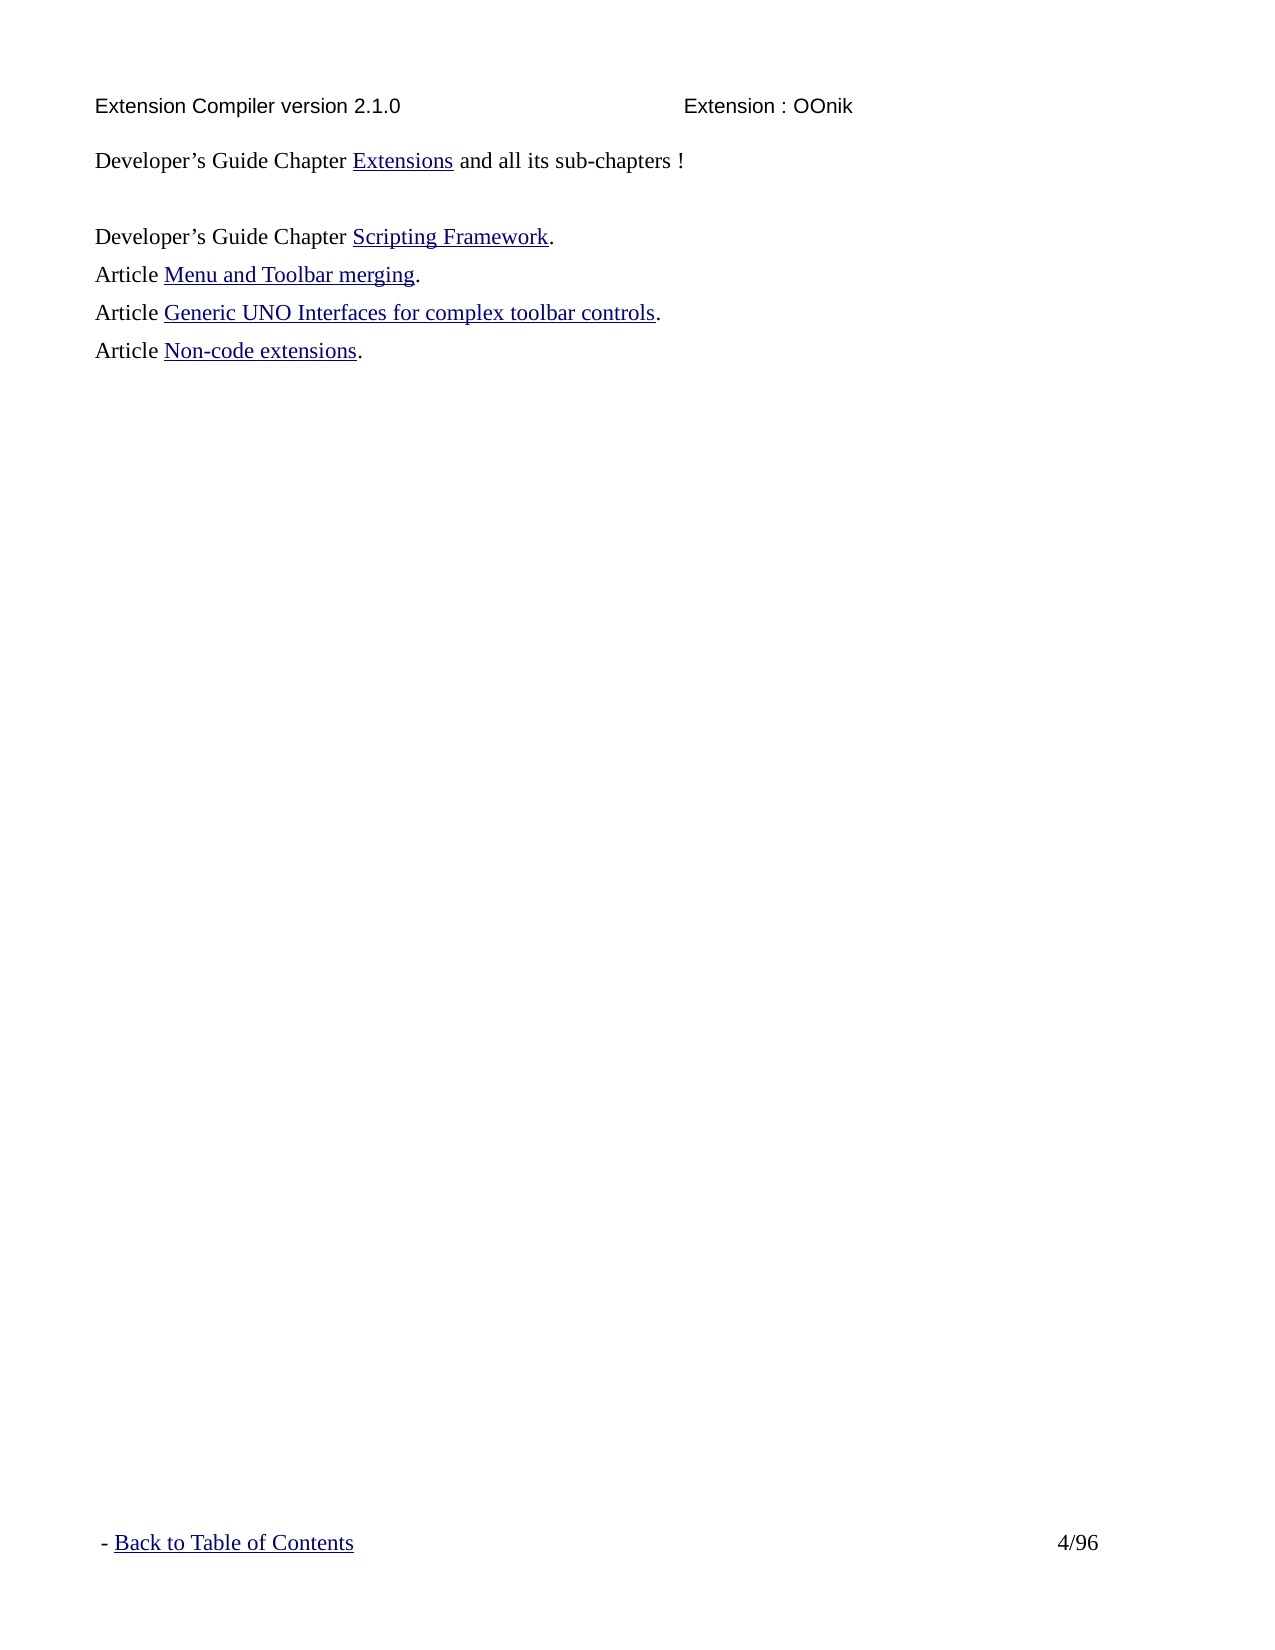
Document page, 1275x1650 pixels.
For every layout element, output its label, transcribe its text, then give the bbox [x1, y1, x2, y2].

text Article Menu and Toolbar merging. [94, 262, 1181, 287]
text Developer’s Guide Chapter Extensions and all its sub-chapters ! [94, 147, 1181, 173]
text Article Generic UNO Interfaces for complex toolbar controls. [94, 299, 1181, 325]
text Article Non-code extensions. [94, 338, 1181, 363]
text Developer’s Guide Chapter Scripting Framework. [94, 223, 1181, 249]
